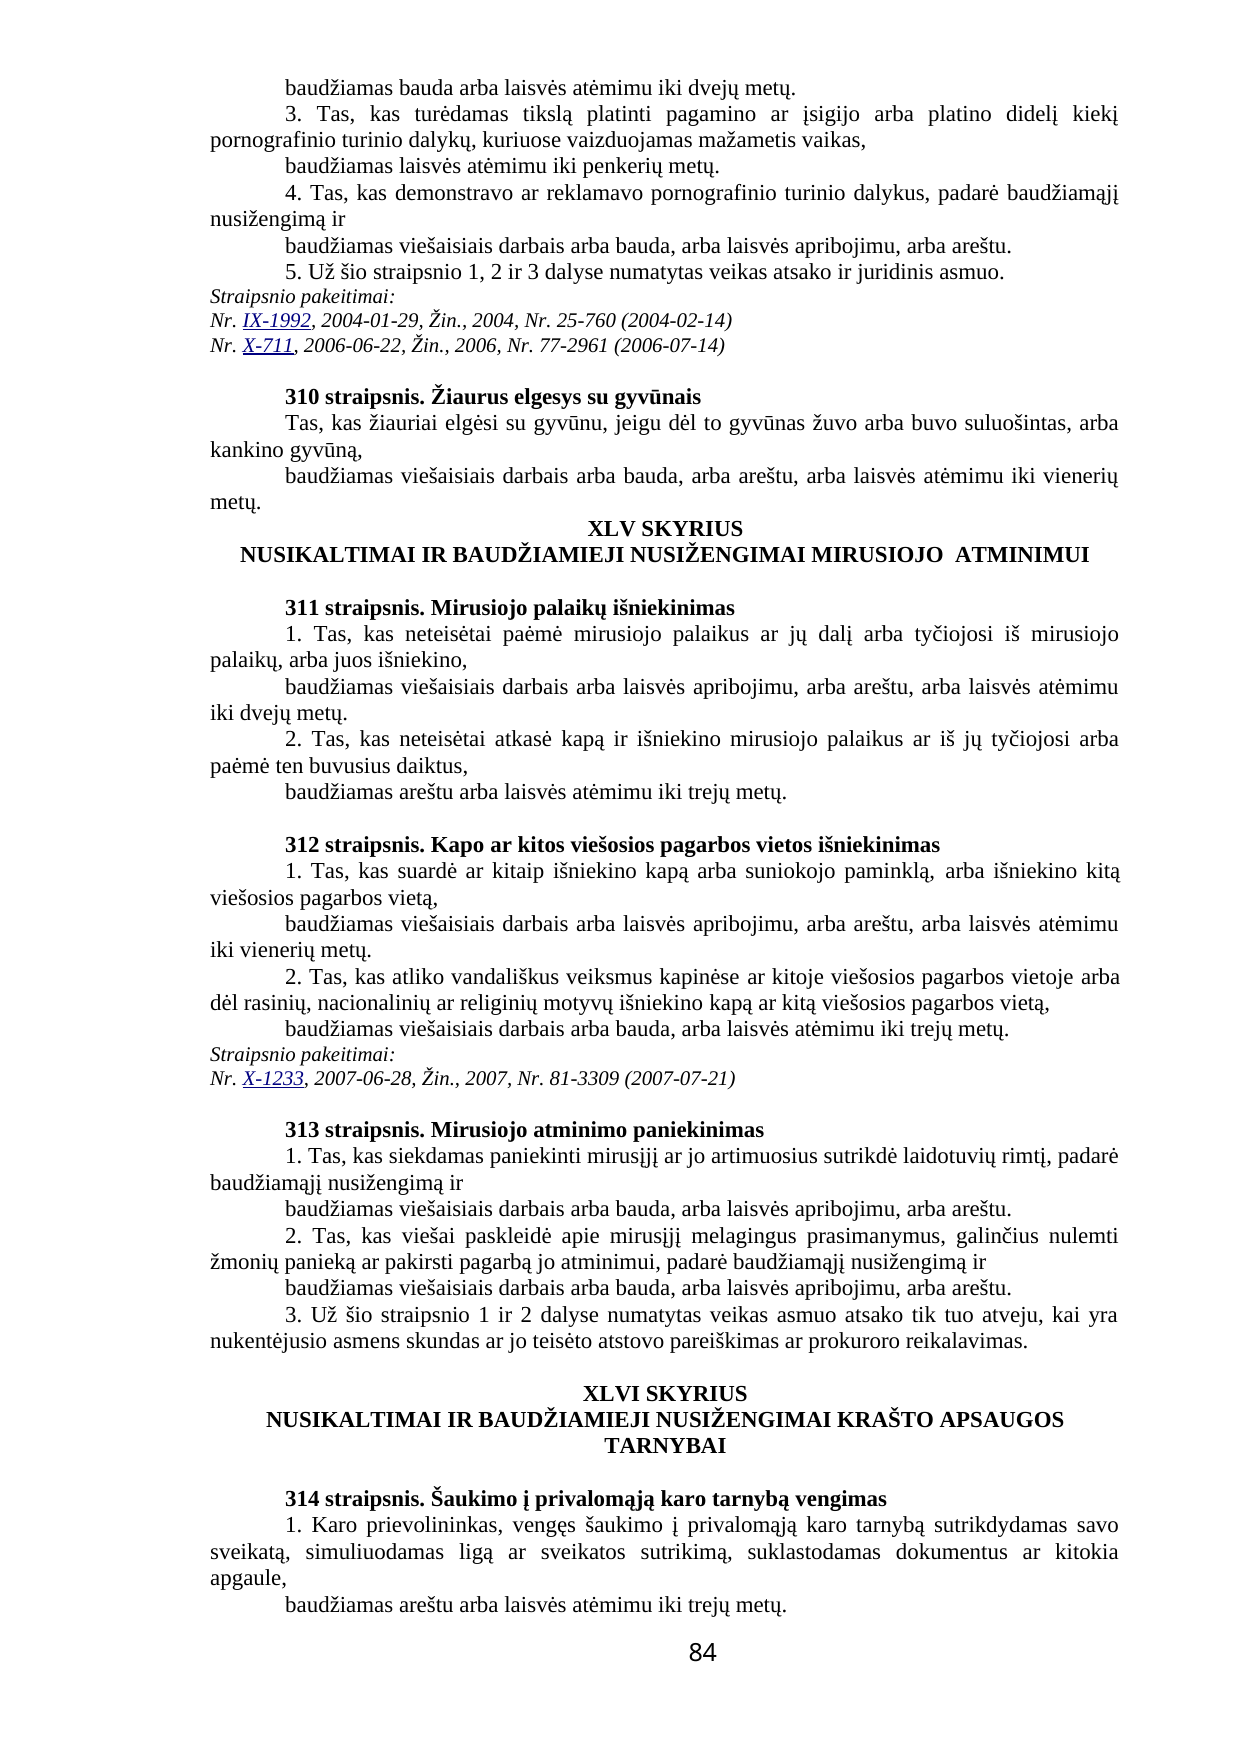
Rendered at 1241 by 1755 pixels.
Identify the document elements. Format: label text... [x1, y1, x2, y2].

text 3. Tas, kas turėdamas tikslą platinti pagamino ar įsigijo arba platino didelį kiekį pornografinio turinio dalykų, kuriuose vaizduojamas mažametis vaikas, [210, 100, 1120, 153]
text baudžiamas viešaisiais darbais arba bauda, arba areštu, arba laisvės atėmimu iki vienerių metų. [210, 462, 1120, 515]
text 1. Tas, kas siekdamas paniekinti mirusįjį ar jo artimuosius sutrikdė laidotuvių rimtį, padarė baudžiamąjį nusižengimą ir [210, 1143, 1120, 1195]
text 4. Tas, kas demonstravo ar reklamavo pornografinio turinio dalykus, padarė baudžiamąjį nusižengimą ir [210, 179, 1120, 232]
text baudžiamas laisvės atėmimu iki penkerių metų. [210, 153, 1120, 179]
text 3. Už šio straipsnio 1 ir 2 dalyse numatytas veikas asmuo atsako tik tuo atveju, kai yra nukentėjusio asmens skundas ar jo teisėto atstovo pareiškimas ar prokuroro reikalavimas. [210, 1301, 1120, 1353]
text Straipsnio pakeitimai: [210, 284, 1120, 308]
text Nr. X-711, 2006-06-22, Žin., 2006, Nr. 77-2961 (2006-07-14) [210, 332, 1120, 357]
text 2. Tas, kas neteisėtai atkasė kapą ir išniekino mirusiojo palaikus ar iš jų tyčiojosi arba paėmė ten buvusius daiktus, [210, 726, 1120, 778]
text baudžiamas areštu arba laisvės atėmimu iki trejų metų. [210, 778, 1120, 804]
text baudžiamas viešaisiais darbais arba bauda, arba laisvės apribojimu, arba areštu. [210, 232, 1120, 258]
text 1. Tas, kas suardė ar kitaip išniekino kapą arba suniokojo paminklą, arba išniekino kitą viešosios pagarbos vietą, [210, 857, 1120, 910]
text baudžiamas areštu arba laisvės atėmimu iki trejų metų. [210, 1591, 1120, 1617]
text 313 straipsnis. Mirusiojo atminimo paniekinimas [210, 1116, 1120, 1143]
text Nr. X-1233, 2007-06-28, Žin., 2007, Nr. 81-3309 (2007-07-21) [210, 1066, 1120, 1090]
text 1. Tas, kas neteisėtai paėmė mirusiojo palaikus ar jų dalį arba tyčiojosi iš mirusiojo palaikų, arba juos išniekino, [210, 620, 1120, 673]
text Nr. IX-1992, 2004-01-29, Žin., 2004, Nr. 25-760 (2004-02-14) [210, 308, 1120, 332]
text 1. Karo prievolininkas, vengęs šaukimo į privalomąją karo tarnybą sutrikdydamas savo sveikatą, simuliuodamas ligą ar sveikatos sutrikimą, suklastodamas dokumentus ar kitokia apgaule, [210, 1512, 1120, 1591]
text Tas, kas žiauriai elgėsi su gyvūnu, jeigu dėl to gyvūnas žuvo arba buvo suluošintas, arba kankino gyvūną, [210, 409, 1120, 462]
text baudžiamas viešaisiais darbais arba laisvės apribojimu, arba areštu, arba laisvės atėmimu iki dvejų metų. [210, 673, 1120, 726]
text baudžiamas viešaisiais darbais arba laisvės apribojimu, arba areštu, arba laisvės atėmimu iki vienerių metų. [210, 910, 1120, 963]
text 310 straipsnis. Žiaurus elgesys su gyvūnais [210, 383, 1120, 409]
text 2. Tas, kas atliko vandališkus veiksmus kapinėse ar kitoje viešosios pagarbos vietoje arba dėl rasinių, nacionalinių ar religinių motyvų išniekino kapą ar kitą viešosios pagarbos vietą, [210, 963, 1120, 1015]
text baudžiamas viešaisiais darbais arba bauda, arba laisvės apribojimu, arba areštu. [210, 1274, 1120, 1301]
text 2. Tas, kas viešai paskleidė apie mirusįjį melagingus prasimanymus, galinčius nulemti žmonių panieką ar pakirsti pagarbą jo atminimui, padarė baudžiamąjį nusižengimą ir [210, 1222, 1120, 1274]
text baudžiamas viešaisiais darbais arba bauda, arba laisvės apribojimu, arba areštu. [210, 1195, 1120, 1222]
text XLV SKYRIUS [210, 515, 1120, 541]
text baudžiamas bauda arba laisvės atėmimu iki dvejų metų. [210, 73, 1120, 100]
text 311 straipsnis. Mirusiojo palaikų išniekinimas [210, 594, 1120, 620]
text Nusikaltimai IR BAUDŽIAMIEJI NUSIŽENGIMAI krašto apsaugos tarnybAI [210, 1406, 1120, 1459]
text baudžiamas viešaisiais darbais arba bauda, arba laisvės atėmimu iki trejų metų. [210, 1015, 1120, 1042]
text 314 straipsnis. Šaukimo į privalomąją karo tarnybą vengimas [210, 1485, 1120, 1512]
text 5. Už šio straipsnio 1, 2 ir 3 dalyse numatytas veikas atsako ir juridinis asmuo. [210, 258, 1120, 284]
text NUSIKALTIMAI IR BAUDŽIAMIEJI NUSIŽENGIMAI MIRUSIOJO ATMINIMUI [210, 541, 1120, 567]
text Straipsnio pakeitimai: [210, 1042, 1120, 1066]
text 312 straipsnis. Kapo ar kitos viešosios pagarbos vietos išniekinimas [210, 831, 1120, 857]
subtitle XLVI skyrius [210, 1380, 1120, 1406]
